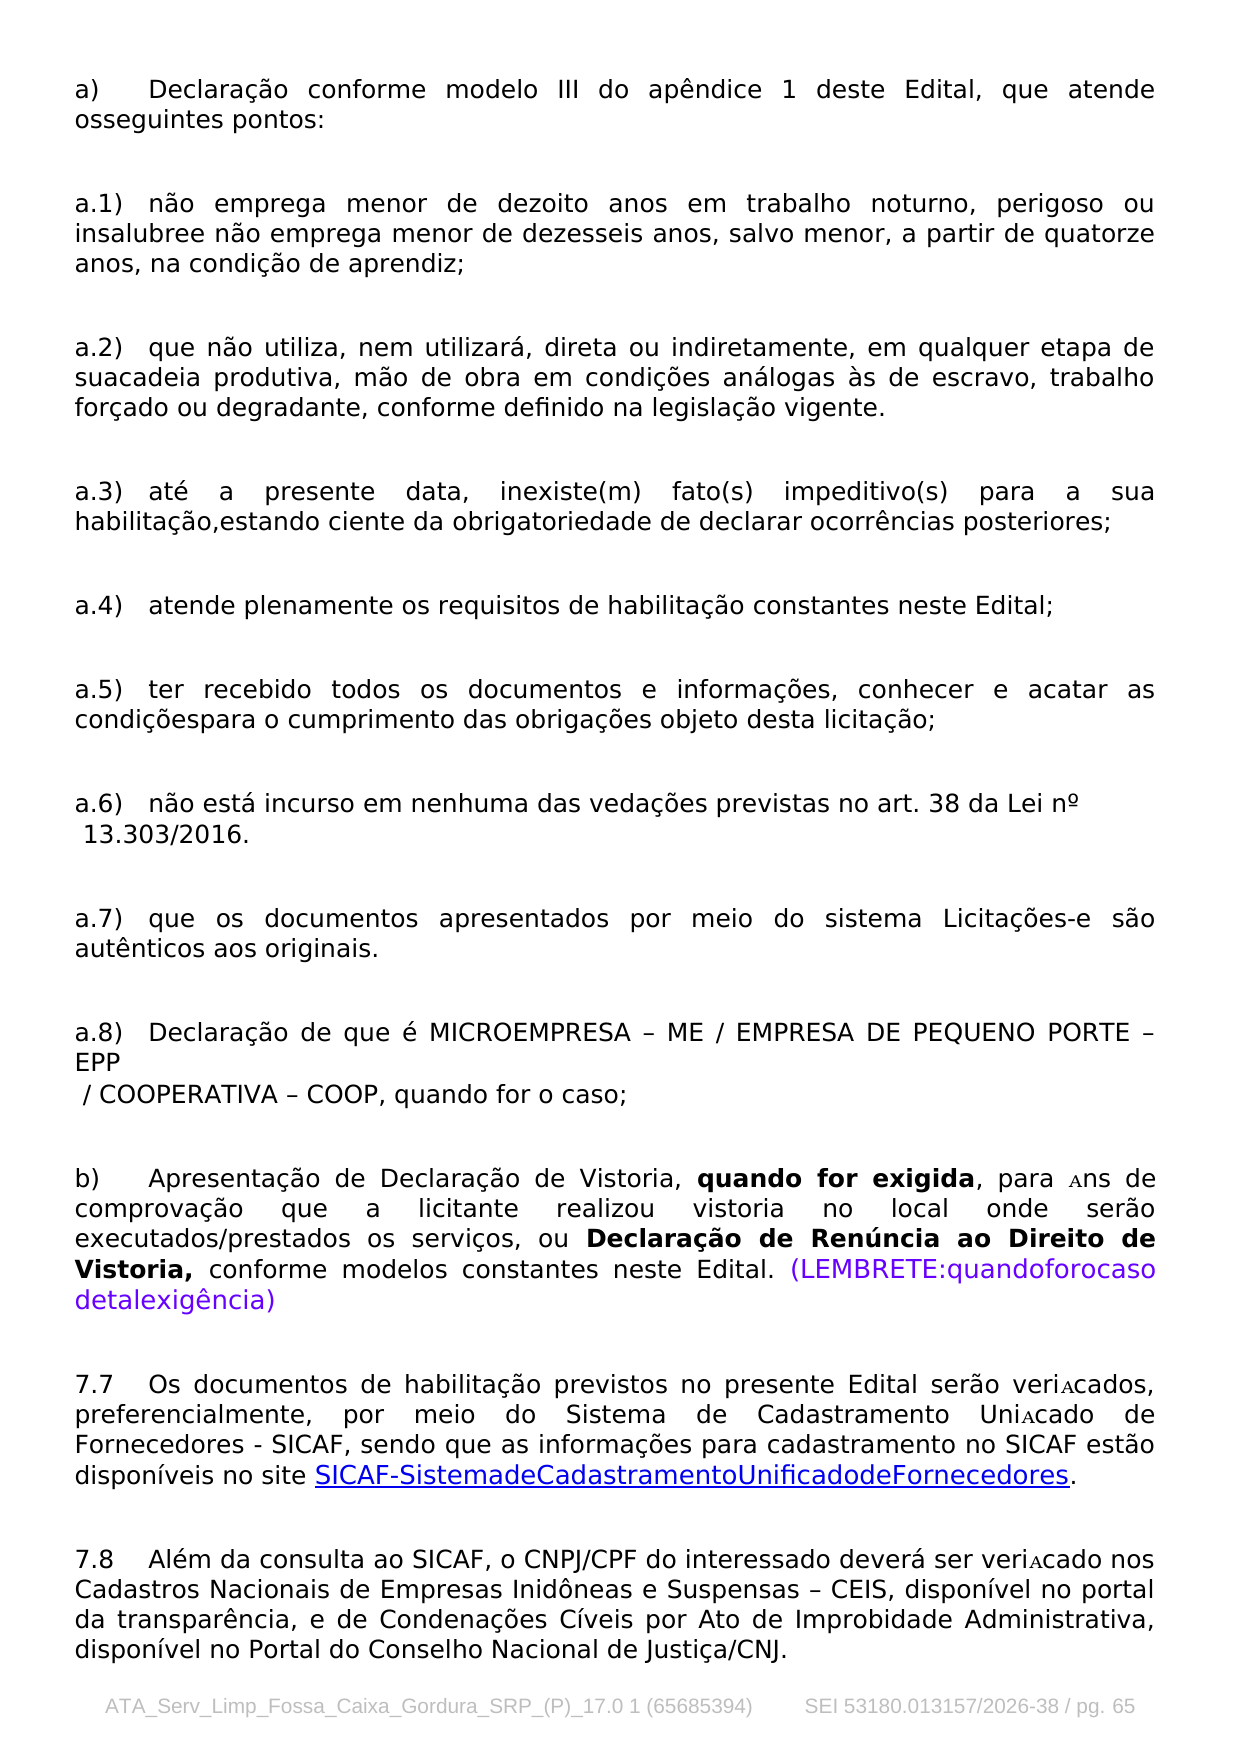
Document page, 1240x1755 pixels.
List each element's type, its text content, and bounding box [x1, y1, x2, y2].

list Apresentação de Declaração de Vistoria, quando for exigida, para ns de comprovação que a licitante realizou vistoria no local onde serão executados/prestados os serviços, ou Declaração de Renúncia ao Direito de Vistoria, conforme modelos constantes neste Edital. (LEMBRETE:quandoforocaso detalexigência) [74, 1164, 1156, 1315]
list Declaração de que é MICROEMPRESA – ME / EMPRESA DE PEQUENO PORTE – EPP [74, 1019, 1156, 1078]
list que os documentos apresentados por meio do sistema Licitações-e são autênticos aos originais. [74, 904, 1156, 964]
list até a presente data, inexiste(m) fato(s) impeditivo(s) para a sua habilitação,estando ciente da obrigatoriedade de declarar ocorrências posteriores; [74, 477, 1156, 536]
list Declaração conforme modelo III do apêndice 1 deste Edital, que atende osseguintes pontos: [74, 75, 1156, 134]
list ter recebido todos os documentos e informações, conhecer e acatar as condiçõespara o cumprimento das obrigações objeto desta licitação; [74, 675, 1156, 734]
list Os documentos de habilitação previstos no presente Edital serão vericados, preferencialmente, por meio do Sistema de Cadastramento Unicado de Fornecedores - SICAF, sendo que as informações para cadastramento no SICAF estão disponíveis no site SICAF-SistemadeCadastramentoUnificadodeFornecedores. [74, 1370, 1156, 1491]
text / COOPERATIVA – COOP, quando for o caso; [83, 1080, 1156, 1109]
text 13.303/2016. [83, 821, 1156, 850]
list não está incurso em nenhuma das vedações previstas no art. 38 da Lei nº [74, 789, 1156, 818]
list Além da consulta ao SICAF, o CNPJ/CPF do interessado deverá ser vericado nos Cadastros Nacionais de Empresas Inidôneas e Suspensas – CEIS, disponível no portal da transparência, e de Condenações Cíveis por Ato de Improbidade Administrativa, disponível no Portal do Conselho Nacional de Justiça/CNJ. [74, 1545, 1156, 1664]
list que não utiliza, nem utilizará, direta ou indiretamente, em qualquer etapa de suacadeia produtiva, mão de obra em condições análogas às de escravo, trabalho forçado ou degradante, conforme definido na legislação vigente. [74, 333, 1156, 422]
list não emprega menor de dezoito anos em trabalho noturno, perigoso ou insalubree não emprega menor de dezesseis anos, salvo menor, a partir de quatorze anos, na condição de aprendiz; [74, 189, 1156, 278]
list atende plenamente os requisitos de habilitação constantes neste Edital; [74, 591, 1156, 620]
